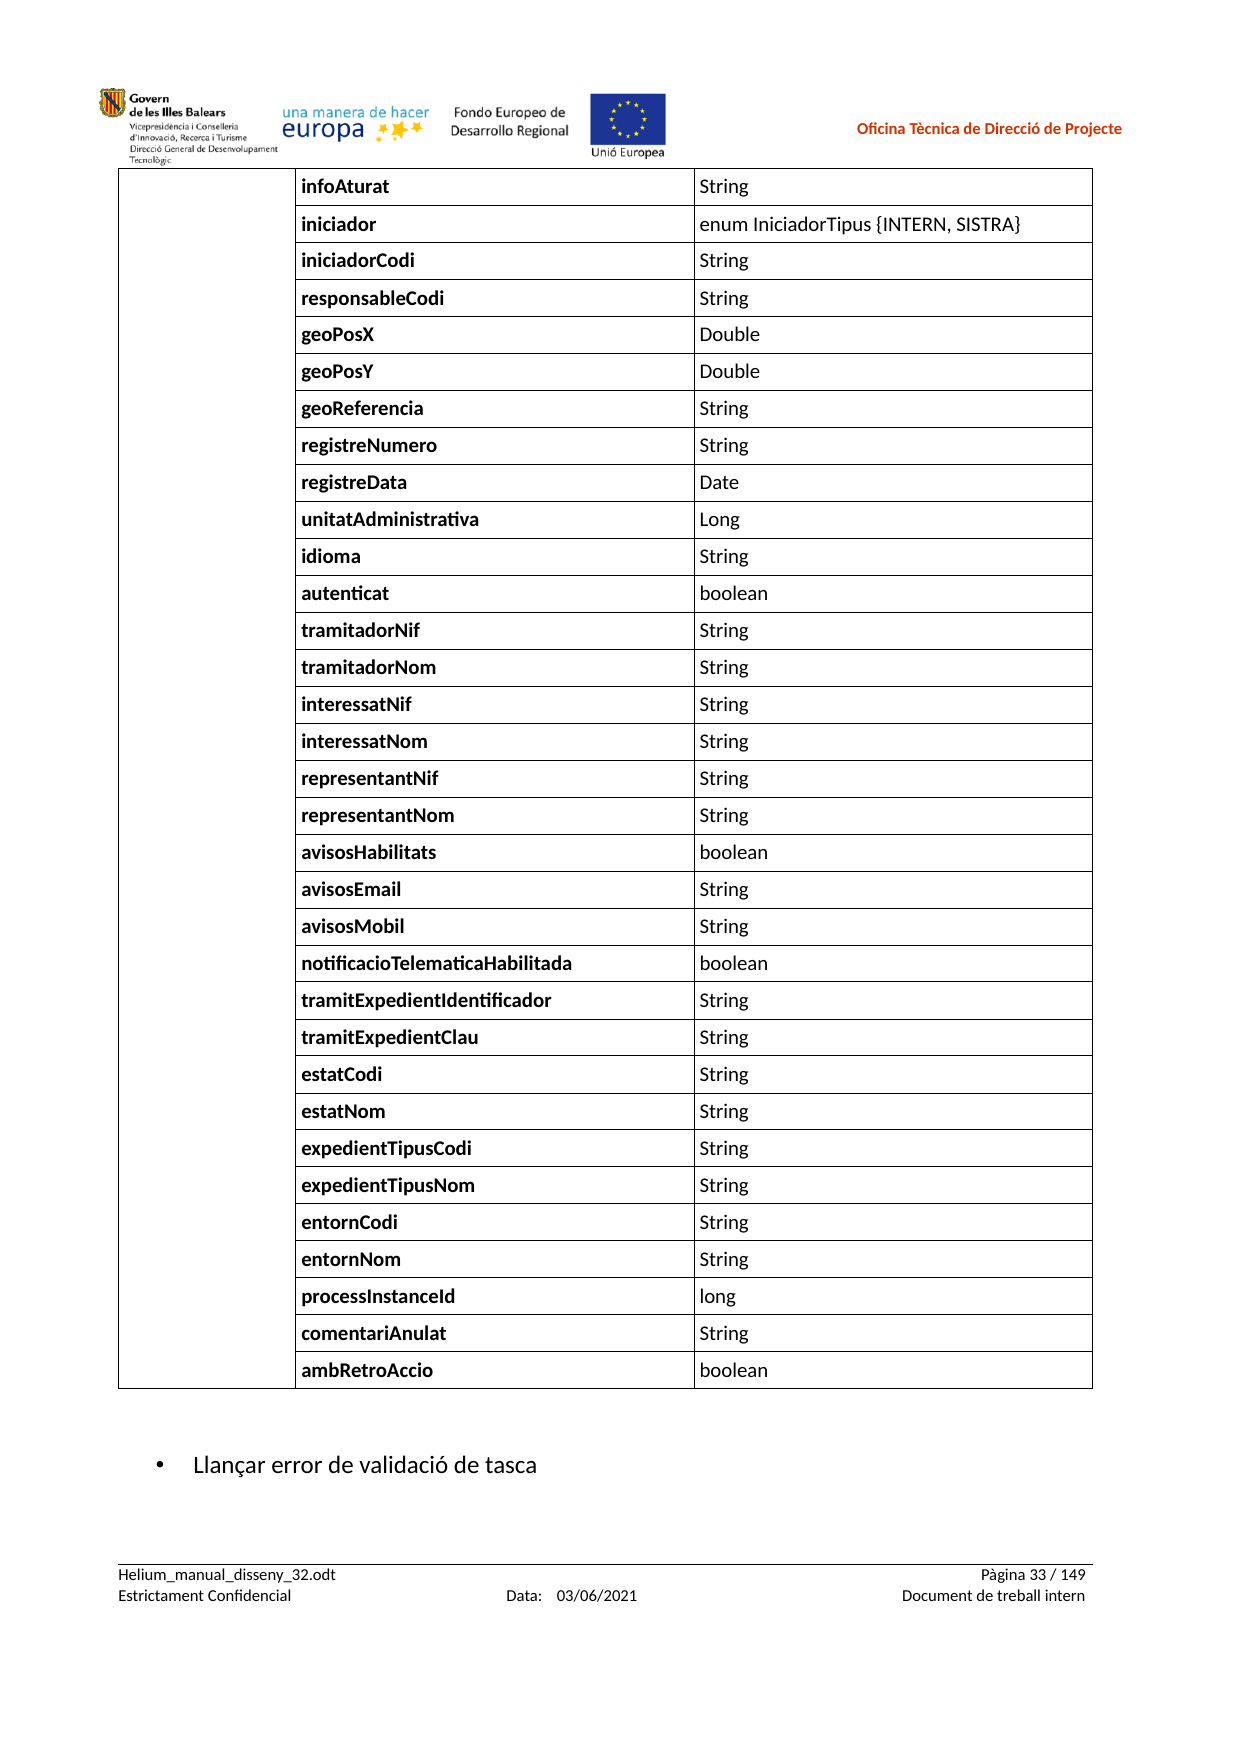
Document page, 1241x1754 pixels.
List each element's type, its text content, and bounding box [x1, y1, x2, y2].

table_cell avisosHabilitats [296, 835, 694, 871]
table_cell ambRetroAccio [296, 1352, 694, 1388]
table_cell registreNumero [296, 428, 694, 464]
table_cell Long [695, 502, 1092, 538]
table_cell enum IniciadorTipus {INTERN, SISTRA} [695, 206, 1092, 242]
table_cell iniciador [296, 206, 694, 242]
table_cell iniciadorCodi [296, 243, 694, 279]
table_cell String [695, 1094, 1092, 1129]
table_cell Date [695, 465, 1092, 501]
table_cell String [695, 982, 1092, 1018]
table_cell String [695, 613, 1092, 649]
table_cell String [695, 761, 1092, 797]
table_cell String [695, 391, 1092, 427]
picture [99, 87, 668, 166]
table_cell [119, 169, 295, 1388]
table_cell String [695, 872, 1092, 907]
table_cell Double [695, 317, 1092, 353]
table_cell String [695, 650, 1092, 686]
table_cell String [695, 1241, 1092, 1277]
table_cell estatNom [296, 1094, 694, 1129]
table_cell String [695, 243, 1092, 279]
table_cell expedientTipusCodi [296, 1130, 694, 1166]
table_cell unitatAdministrativa [296, 502, 694, 538]
table_cell String [695, 539, 1092, 575]
table_cell notificacioTelematicaHabilitada [296, 946, 694, 981]
table_cell responsableCodi [296, 280, 694, 316]
table_cell String [695, 428, 1092, 464]
table_cell tramitadorNom [296, 650, 694, 686]
table_cell boolean [695, 1352, 1092, 1388]
table_cell String [695, 724, 1092, 759]
table_cell avisosEmail [296, 872, 694, 907]
table_cell geoPosY [296, 354, 694, 390]
table_cell boolean [695, 576, 1092, 612]
table_cell tramitExpedientClau [296, 1020, 694, 1055]
table_cell interessatNom [296, 724, 694, 759]
table_cell estatCodi [296, 1056, 694, 1092]
table_cell String [695, 280, 1092, 316]
table_cell autenticat [296, 576, 694, 612]
table_cell expedientTipusNom [296, 1167, 694, 1203]
table_cell interessatNif [296, 687, 694, 723]
table_cell representantNom [296, 798, 694, 833]
table_cell String [695, 1130, 1092, 1166]
table_cell geoPosX [296, 317, 694, 353]
table_cell String [695, 1204, 1092, 1240]
table_cell String [695, 909, 1092, 944]
table_cell avisosMobil [296, 909, 694, 944]
table_cell comentariAnulat [296, 1315, 694, 1351]
table_cell String [695, 1056, 1092, 1092]
table_cell entornNom [296, 1241, 694, 1277]
table_cell processInstanceId [296, 1278, 694, 1314]
table_cell boolean [695, 946, 1092, 981]
table_cell entornCodi [296, 1204, 694, 1240]
list Llançar error de validació de tasca [156, 1449, 1122, 1480]
table_cell String [695, 169, 1092, 205]
table_cell String [695, 1167, 1092, 1203]
table_cell long [695, 1278, 1092, 1314]
table_cell representantNif [296, 761, 694, 797]
table_cell registreData [296, 465, 694, 501]
table_cell idioma [296, 539, 694, 575]
table_cell infoAturat [296, 169, 694, 205]
table_cell String [695, 687, 1092, 723]
table_cell tramitadorNif [296, 613, 694, 649]
table_cell String [695, 1315, 1092, 1351]
table_cell tramitExpedientIdentificador [296, 982, 694, 1018]
table_cell String [695, 1020, 1092, 1055]
table_cell geoReferencia [296, 391, 694, 427]
table_cell boolean [695, 835, 1092, 871]
table_cell String [695, 798, 1092, 833]
table_cell Double [695, 354, 1092, 390]
